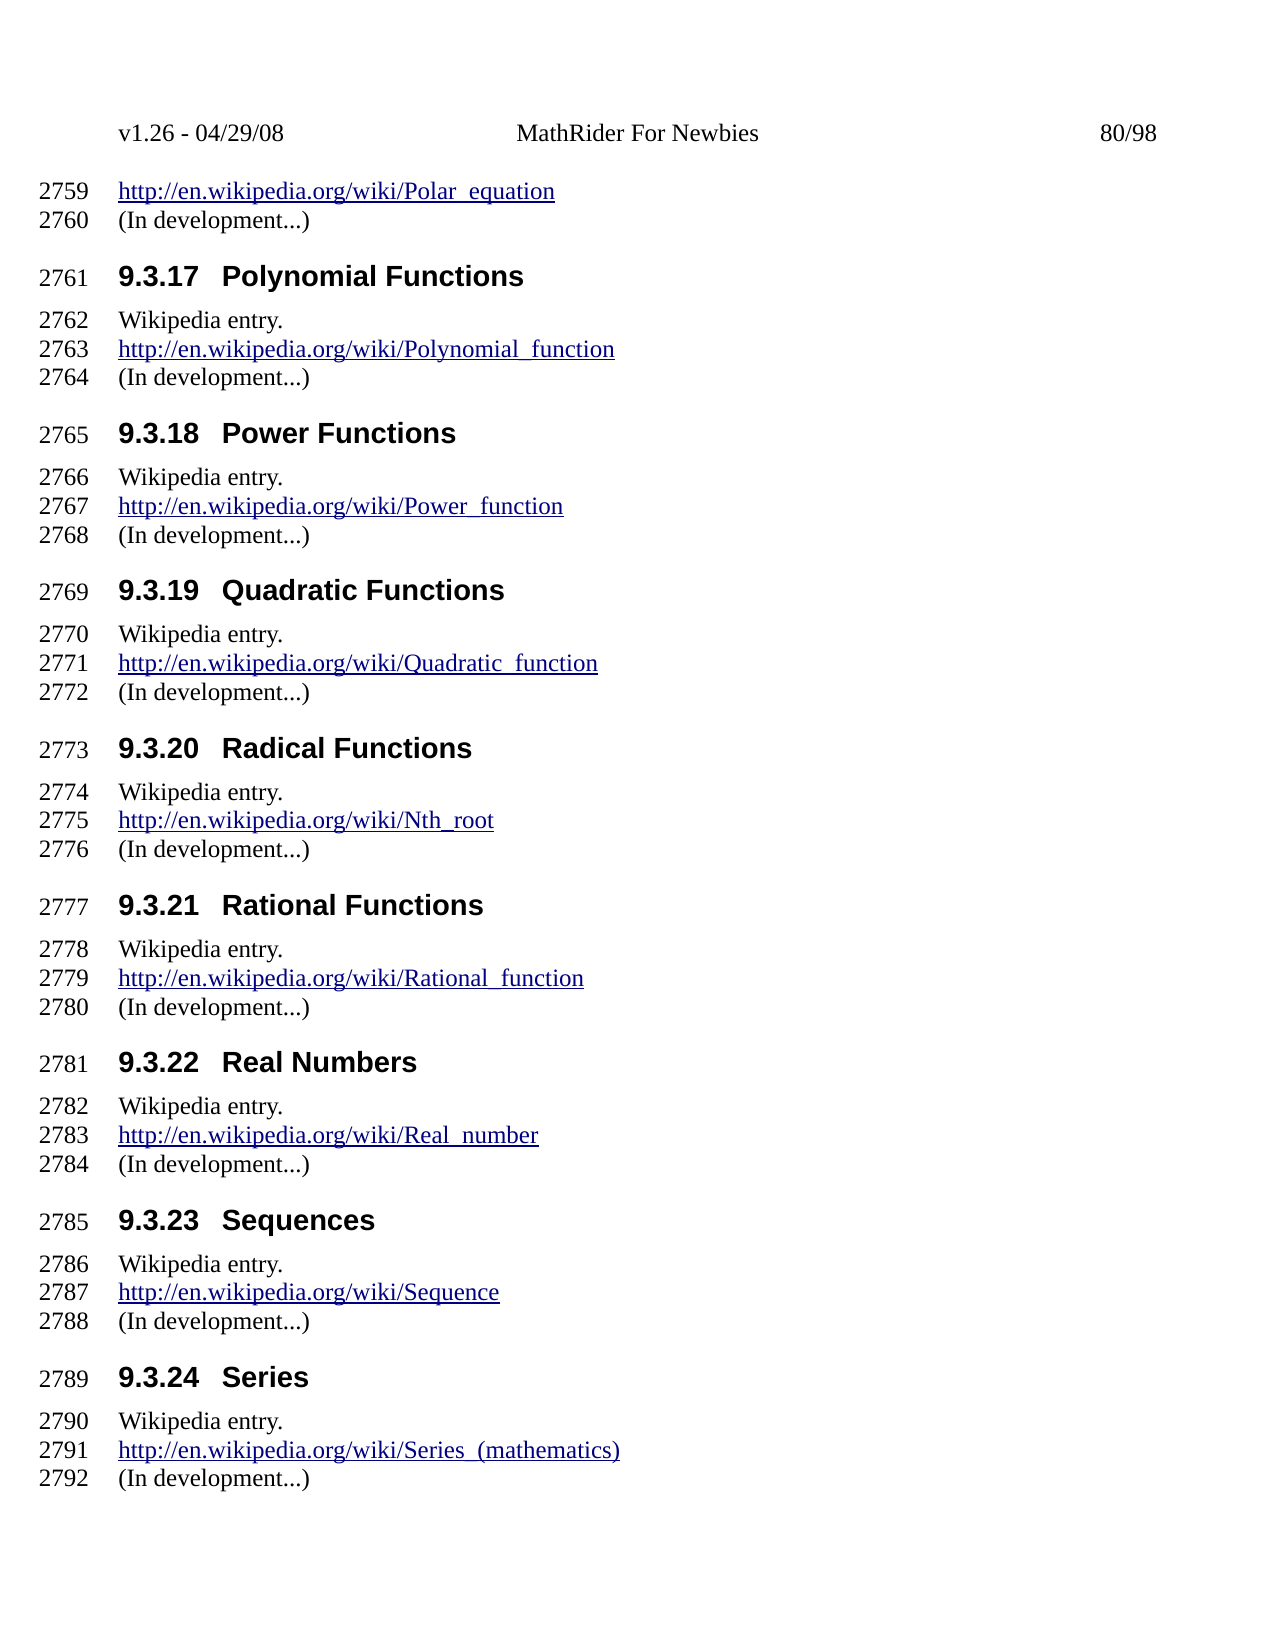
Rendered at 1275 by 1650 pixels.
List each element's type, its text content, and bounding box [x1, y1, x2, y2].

text (In development...) [118, 834, 1157, 863]
text (In development...) [118, 205, 1157, 234]
text (In development...) [118, 992, 1157, 1020]
text (In development...) [118, 677, 1157, 706]
text http://en.wikipedia.org/wiki/Sequence [118, 1277, 1157, 1306]
text Wikipedia entry. [118, 305, 1157, 334]
text Wikipedia entry. [118, 934, 1157, 963]
text http://en.wikipedia.org/wiki/Series_(mathematics) [118, 1435, 1157, 1463]
text http://en.wikipedia.org/wiki/Power_function [118, 491, 1157, 520]
text http://en.wikipedia.org/wiki/Nth_root [118, 806, 1157, 834]
text http://en.wikipedia.org/wiki/Rational_function [118, 963, 1157, 992]
text (In development...) [118, 1463, 1157, 1492]
text Wikipedia entry. [118, 619, 1157, 648]
text Wikipedia entry. [118, 1091, 1157, 1120]
text http://en.wikipedia.org/wiki/Polynomial_function [118, 334, 1157, 362]
text Wikipedia entry. [118, 777, 1157, 806]
text Wikipedia entry. [118, 1406, 1157, 1435]
subtitle Series [118, 1360, 1157, 1393]
text http://en.wikipedia.org/wiki/Polar_equation [118, 176, 1157, 205]
subtitle Power Functions [118, 416, 1157, 450]
subtitle Sequences [118, 1203, 1157, 1236]
subtitle Rational Functions [118, 888, 1157, 922]
subtitle Radical Functions [118, 731, 1157, 764]
text Wikipedia entry. [118, 1249, 1157, 1277]
subtitle Polynomial Functions [118, 259, 1157, 292]
text (In development...) [118, 520, 1157, 548]
subtitle Real Numbers [118, 1045, 1157, 1079]
text (In development...) [118, 1149, 1157, 1178]
text http://en.wikipedia.org/wiki/Real_number [118, 1120, 1157, 1149]
subtitle Quadratic Functions [118, 573, 1157, 607]
text Wikipedia entry. [118, 462, 1157, 491]
text (In development...) [118, 362, 1157, 391]
text http://en.wikipedia.org/wiki/Quadratic_function [118, 648, 1157, 677]
text (In development...) [118, 1306, 1157, 1335]
